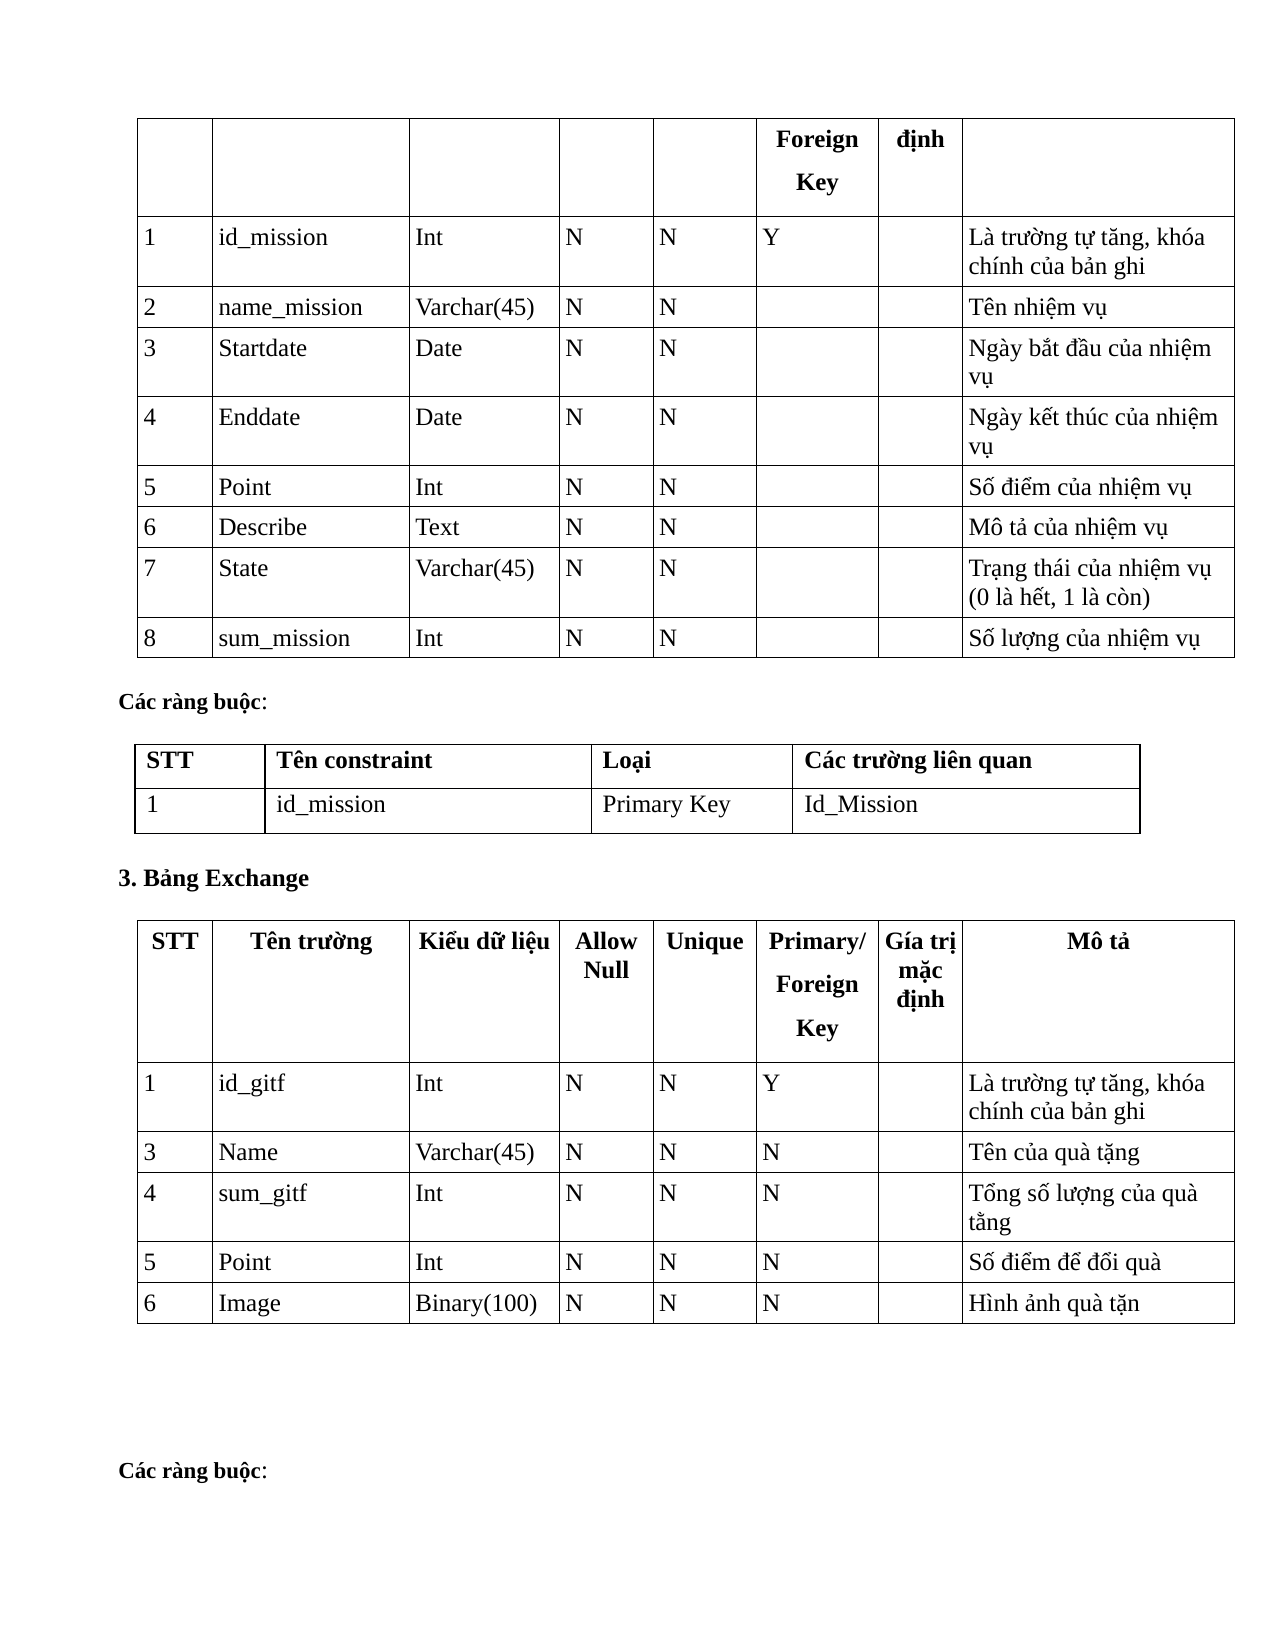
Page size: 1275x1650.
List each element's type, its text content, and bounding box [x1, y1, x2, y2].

table_cell Tổng số lượng của quà tằng [963, 1173, 1234, 1241]
table_cell Primary Key [592, 789, 792, 833]
table_cell State [213, 548, 409, 616]
table_cell [757, 507, 878, 547]
table_cell [879, 1173, 962, 1241]
table_cell N [654, 507, 756, 547]
table_cell [757, 328, 878, 396]
table_cell 5 [138, 466, 212, 506]
table_cell Point [213, 466, 409, 506]
table_cell Varchar(45) [410, 1132, 559, 1172]
table_cell N [757, 1242, 878, 1282]
table_cell [879, 618, 962, 657]
table_cell [879, 397, 962, 465]
text 3. Bảng Exchange [118, 863, 1157, 891]
table_cell N [654, 1063, 756, 1131]
table_cell N [560, 466, 653, 506]
table_cell Text [410, 507, 559, 547]
table_cell [879, 507, 962, 547]
table_cell id_gitf [213, 1063, 409, 1131]
table_header Allow Null [560, 921, 653, 1061]
table_cell Mô tả của nhiệm vụ [963, 507, 1234, 547]
table_cell Ngày bắt đầu của nhiệm vụ [963, 328, 1234, 396]
table_cell 2 [138, 287, 212, 326]
table_cell N [757, 1283, 878, 1322]
table_header Tên constraint [266, 745, 591, 788]
table_cell Là trường tự tăng, khóa chính của bản ghi [963, 1063, 1234, 1131]
table_cell [879, 1242, 962, 1282]
table_cell Là trường tự tăng, khóa chính của bản ghi [963, 217, 1234, 286]
table_cell sum_mission [213, 618, 409, 657]
table_cell Tên nhiệm vụ [963, 287, 1234, 326]
table_header [560, 119, 653, 216]
table_cell Trạng thái của nhiệm vụ (0 là hết, 1 là còn) [963, 548, 1234, 616]
table_cell [879, 466, 962, 506]
table_cell Startdate [213, 328, 409, 396]
table_cell 5 [138, 1242, 212, 1282]
table_cell Tên của quà tặng [963, 1132, 1234, 1172]
table_cell N [560, 1132, 653, 1172]
table_cell N [560, 507, 653, 547]
table_cell id_mission [266, 789, 591, 833]
table_cell [757, 618, 878, 657]
table_cell Int [410, 1063, 559, 1131]
table_cell N [654, 1173, 756, 1241]
table_header Tên trường [213, 921, 409, 1061]
table_header [138, 119, 212, 216]
table_cell [879, 1063, 962, 1131]
table_cell Y [757, 217, 878, 286]
table_cell 7 [138, 548, 212, 616]
table_cell Id_Mission [793, 789, 1139, 833]
table_cell N [654, 397, 756, 465]
table_cell Số điểm của nhiệm vụ [963, 466, 1234, 506]
table_cell Int [410, 618, 559, 657]
table_cell [757, 287, 878, 326]
table_cell 6 [138, 1283, 212, 1322]
table_cell Y [757, 1063, 878, 1131]
table_header Loại [592, 745, 792, 788]
table_header Foreign Key [757, 119, 878, 216]
table_cell N [654, 466, 756, 506]
table_header STT [136, 745, 264, 788]
table_header Kiểu dữ liệu [410, 921, 559, 1061]
table_cell Image [213, 1283, 409, 1322]
table_cell Int [410, 217, 559, 286]
table_cell Varchar(45) [410, 287, 559, 326]
table_header Unique [654, 921, 756, 1061]
table_cell 1 [138, 217, 212, 286]
table_cell N [654, 1242, 756, 1282]
text Các ràng buộc: [118, 1455, 1157, 1483]
table_cell N [560, 217, 653, 286]
table_header [410, 119, 559, 216]
table_cell Date [410, 328, 559, 396]
table_cell N [654, 328, 756, 396]
table_cell Int [410, 1242, 559, 1282]
table_cell [879, 548, 962, 616]
table_cell Enddate [213, 397, 409, 465]
table_cell Point [213, 1242, 409, 1282]
table_cell Varchar(45) [410, 548, 559, 616]
table_cell N [560, 1063, 653, 1131]
table_cell N [654, 618, 756, 657]
table_cell id_mission [213, 217, 409, 286]
table_cell [879, 217, 962, 286]
table_cell Số điểm để đổi quà [963, 1242, 1234, 1282]
table_cell Name [213, 1132, 409, 1172]
table_cell [879, 287, 962, 326]
text Các ràng buộc: [118, 686, 1157, 715]
table_cell N [654, 287, 756, 326]
table_cell N [560, 618, 653, 657]
table_header định [879, 119, 962, 216]
table_cell N [560, 287, 653, 326]
table_cell [757, 397, 878, 465]
table_cell name_mission [213, 287, 409, 326]
table_cell N [560, 1242, 653, 1282]
table_header Mô tả [963, 921, 1234, 1061]
table_cell N [654, 1283, 756, 1322]
table_cell N [757, 1173, 878, 1241]
table_header [213, 119, 409, 216]
table_cell N [654, 548, 756, 616]
table_cell Ngày kết thúc của nhiệm vụ [963, 397, 1234, 465]
table_cell N [654, 217, 756, 286]
table_cell N [560, 1283, 653, 1322]
table_cell N [560, 1173, 653, 1241]
table_cell Int [410, 1173, 559, 1241]
table_cell Date [410, 397, 559, 465]
table_cell sum_gitf [213, 1173, 409, 1241]
table_cell N [654, 1132, 756, 1172]
table_cell N [560, 328, 653, 396]
table_header Primary/Foreign Key [757, 921, 878, 1061]
table_cell Describe [213, 507, 409, 547]
table_cell Int [410, 466, 559, 506]
table_cell N [560, 548, 653, 616]
table_cell Số lượng của nhiệm vụ [963, 618, 1234, 657]
table_cell [879, 328, 962, 396]
table_cell N [560, 397, 653, 465]
table_header STT [138, 921, 212, 1061]
table_header [654, 119, 756, 216]
table_cell 6 [138, 507, 212, 547]
table_cell 8 [138, 618, 212, 657]
table_cell 3 [138, 328, 212, 396]
table_header Các trường liên quan [793, 745, 1139, 788]
table_header Gía trị mặc định [879, 921, 962, 1061]
table_cell Binary(100) [410, 1283, 559, 1322]
table_cell Hình ảnh quà tặn [963, 1283, 1234, 1322]
table_cell [879, 1132, 962, 1172]
table_cell 4 [138, 397, 212, 465]
table_header [963, 119, 1234, 216]
table_cell [757, 548, 878, 616]
table_cell [757, 466, 878, 506]
table_cell 1 [136, 789, 264, 833]
table_cell 3 [138, 1132, 212, 1172]
table_cell 4 [138, 1173, 212, 1241]
table_cell 1 [138, 1063, 212, 1131]
table_cell [879, 1283, 962, 1322]
table_cell N [757, 1132, 878, 1172]
